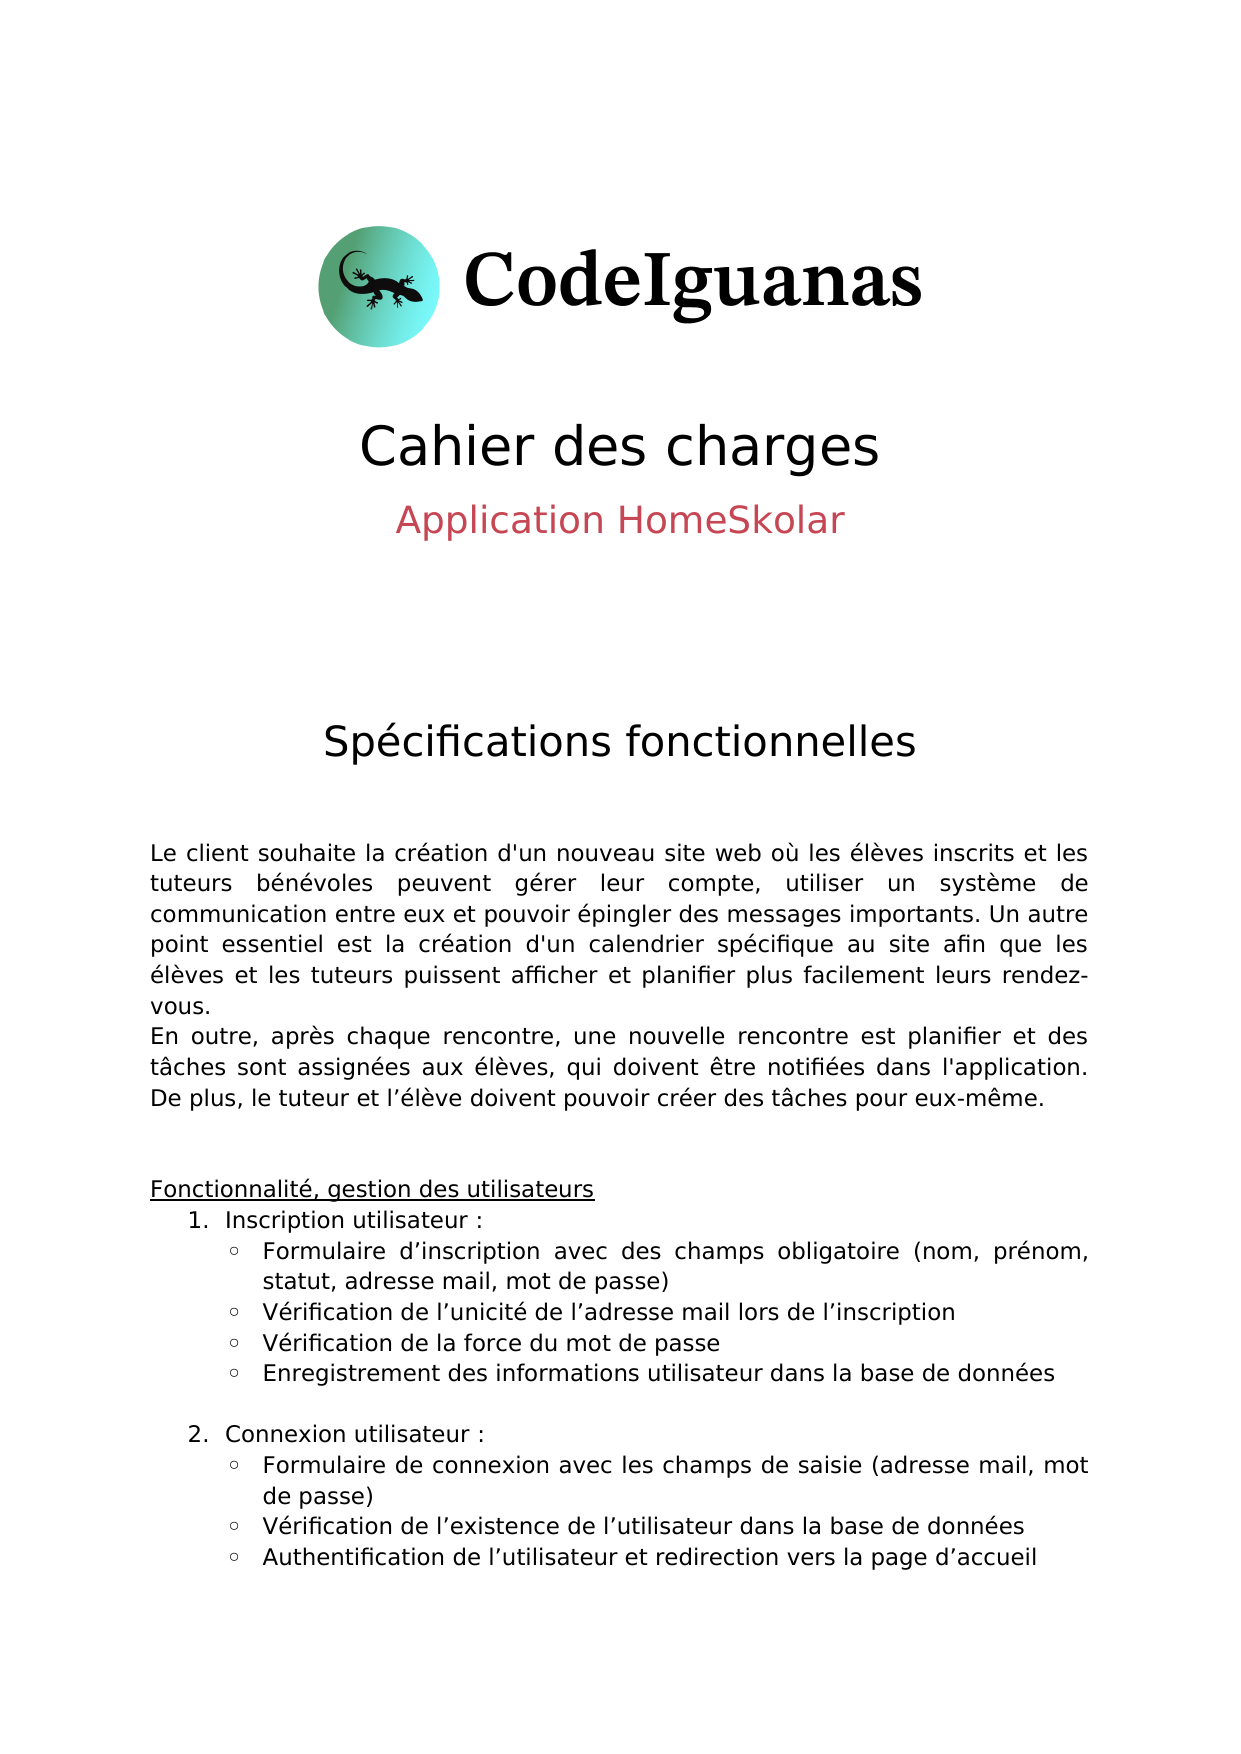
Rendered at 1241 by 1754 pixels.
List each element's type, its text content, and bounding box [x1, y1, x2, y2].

list Enregistrement des informations utilisateur dans la base de données [225, 1360, 1090, 1387]
list Authentification de l’utilisateur et redirection vers la page d’accueil [225, 1544, 1090, 1571]
list Vérification de l’existence de l’utilisateur dans la base de données [225, 1513, 1090, 1540]
list Vérification de la force du mot de passe [225, 1330, 1090, 1356]
list Connexion utilisateur : [187, 1422, 1090, 1448]
list Vérification de l’unicité de l’adresse mail lors de l’inscription [225, 1299, 1090, 1326]
list Formulaire de connexion avec les champs de saisie (adresse mail, mot de passe) [225, 1452, 1090, 1509]
picture [150, 150, 1091, 411]
text Le client souhaite la création d'un nouveau site web où les élèves inscrits et les tuteurs bénévoles peuvent gérer leur compte, utiliser un système de communication entre eux et pouvoir épingler des messages importants. Un autre point essentiel est la création d'un calendrier spécifique au site afin que les élèves et les tuteurs puissent afficher et planifier plus facilement leurs rendez-vous. [150, 840, 1090, 1019]
subtitle Application HomeSkolar [150, 499, 1090, 542]
subtitle Spécifications fonctionnelles [150, 717, 1090, 766]
list Inscription utilisateur : [187, 1207, 1090, 1234]
title Cahier des charges [150, 415, 1090, 478]
list Formulaire d’inscription avec des champs obligatoire (nom, prénom, statut, adresse mail, mot de passe) [225, 1238, 1090, 1295]
text Fonctionnalité, gestion des utilisateurs [150, 1177, 1090, 1203]
text En outre, après chaque rencontre, une nouvelle rencontre est planifier et des tâches sont assignées aux élèves, qui doivent être notifiées dans l'application. De plus, le tuteur et l’élève doivent pouvoir créer des tâches pour eux-même. [150, 1023, 1090, 1111]
